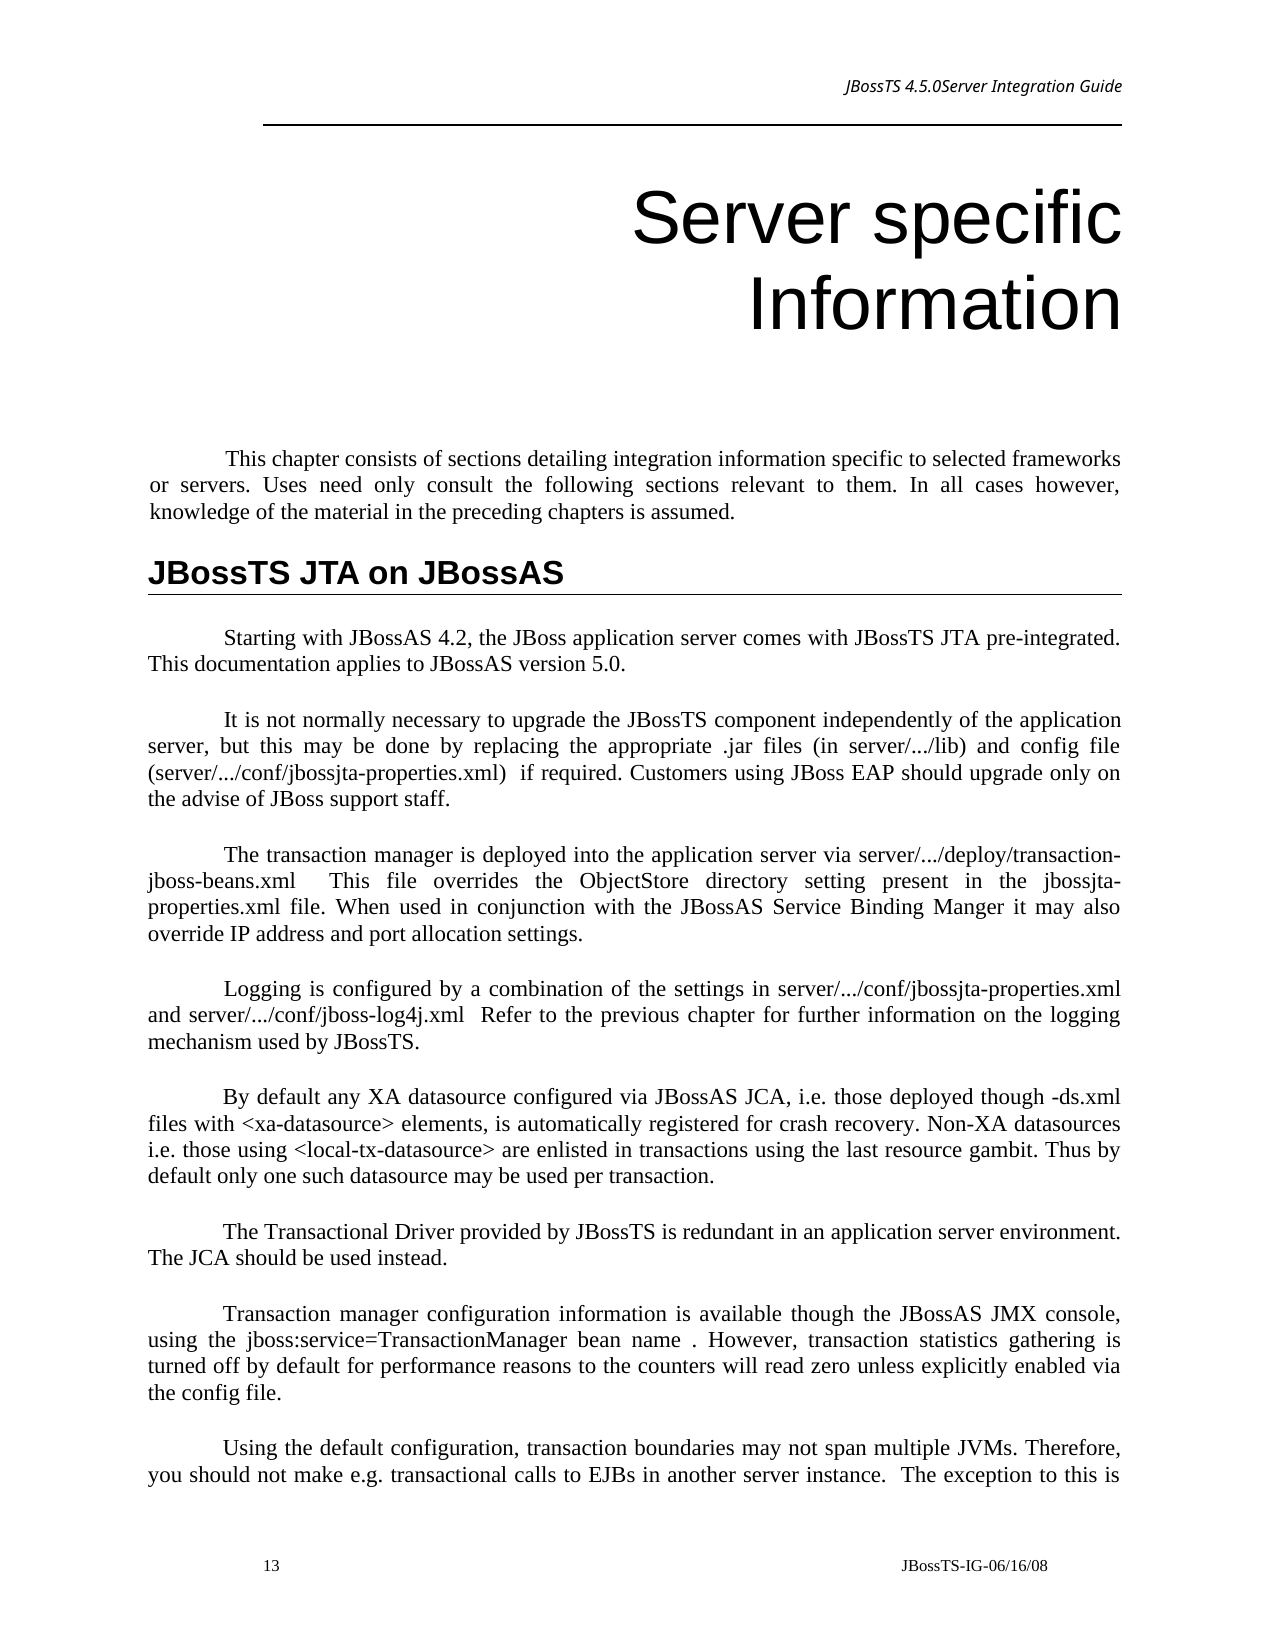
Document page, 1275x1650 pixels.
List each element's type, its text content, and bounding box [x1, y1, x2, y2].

text It is not normally necessary to upgrade the JBossTS component independently of the application server, but this may be done by replacing the appropriate .jar files (in server/.../lib) and config file (server/.../conf/jbossjta-properties.xml) if required. Customers using JBoss EAP should upgrade only on the advise of JBoss support staff. [148, 706, 1122, 811]
subtitle JBossTS JTA on JBossAS [148, 553, 1122, 594]
text This chapter consists of sections detailing integration information specific to selected frameworks or servers. Uses need only consult the following sections relevant to them. In all cases however, knowledge of the material in the preceding chapters is assumed. [149, 445, 1122, 524]
text By default any XA datasource configured via JBossAS JCA, i.e. those deployed though -ds.xml files with <xa-datasource> elements, is automatically registered for crash recovery. Non-XA datasources i.e. those using <local-tx-datasource> are enlisted in transactions using the last resource gambit. Thus by default only one such datasource may be used per transaction. [148, 1083, 1122, 1189]
text The transaction manager is deployed into the application server via server/.../deploy/transaction-jboss-beans.xml This file overrides the ObjectStore directory setting present in the jbossjta-properties.xml file. When used in conjunction with the JBossAS Service Binding Manger it may also override IP address and port allocation settings. [148, 841, 1122, 946]
text Transaction manager configuration information is available though the JBossAS JMX console, using the jboss:service=TransactionManager bean name . However, transaction statistics gathering is turned off by default for performance reasons to the counters will read zero unless explicitly enabled via the config file. [148, 1300, 1122, 1405]
text Using the default configuration, transaction boundaries may not span multiple JVMs. Therefore, you should not make e.g. transactional calls to EJBs in another server instance. The exception to this is [148, 1434, 1122, 1487]
text Logging is configured by a combination of the settings in server/.../conf/jbossjta-properties.xml and server/.../conf/jboss-log4j.xml Refer to the previous chapter for further information on the logging mechanism used by JBossTS. [148, 975, 1122, 1054]
text Starting with JBossAS 4.2, the JBoss application server comes with JBossTS JTA pre-integrated. This documentation applies to JBossAS version 5.0. [148, 624, 1122, 677]
text The Transactional Driver provided by JBossTS is redundant in an application server environment. The JCA should be used instead. [148, 1218, 1122, 1271]
title Server specific Information [263, 173, 1122, 345]
